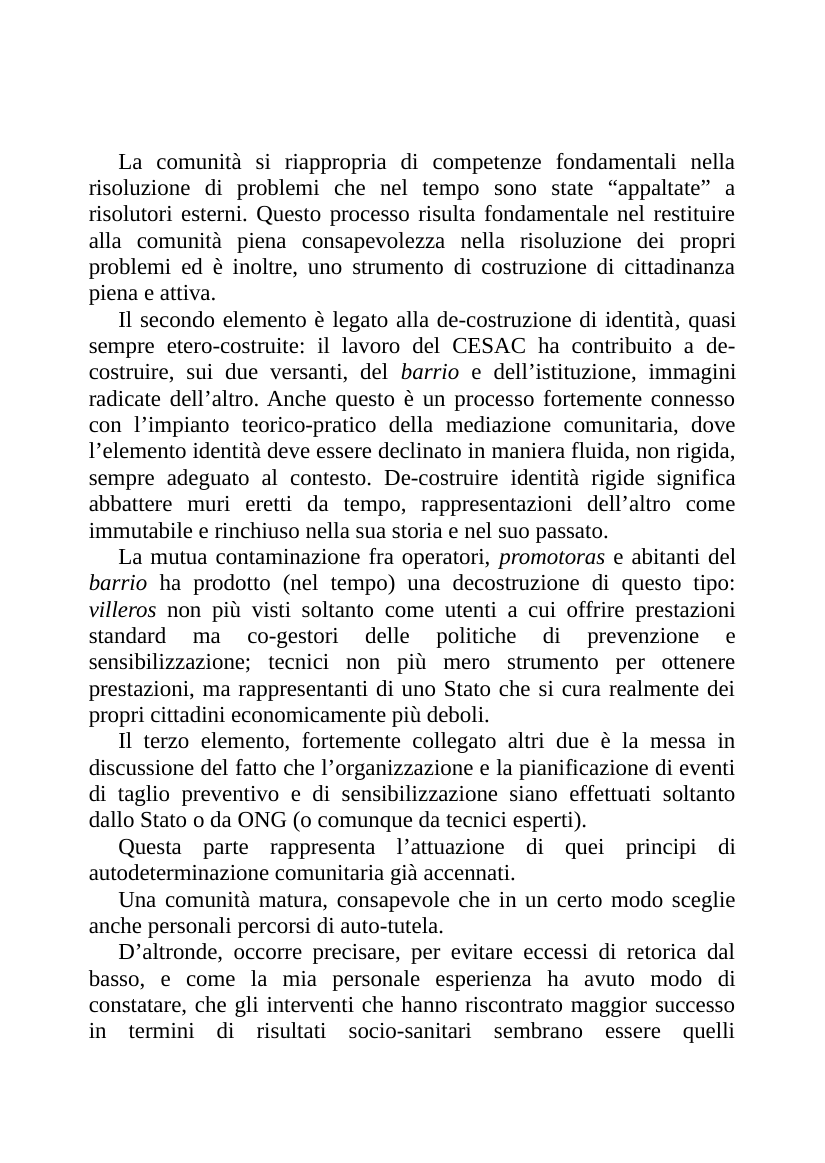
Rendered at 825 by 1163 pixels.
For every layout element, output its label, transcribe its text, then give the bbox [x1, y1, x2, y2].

text Il secondo elemento è legato alla de-costruzione di identità, quasi sempre etero-costruite: il lavoro del CESAC ha contribuito a de-costruire, sui due versanti, del barrio e dell’istituzione, immagini radicate dell’altro. Anche questo è un processo fortemente connesso con l’impianto teorico-pratico della mediazione comunitaria, dove l’elemento identità deve essere declinato in maniera fluida, non rigida, sempre adeguato al contesto. De-costruire identità rigide significa abbattere muri eretti da tempo, rappresentazioni dell’altro come immutabile e rinchiuso nella sua storia e nel suo passato. [88, 306, 736, 543]
text La mutua contaminazione fra operatori, promotoras e abitanti del barrio ha prodotto (nel tempo) una decostruzione di questo tipo: villeros non più visti soltanto come utenti a cui offrire prestazioni standard ma co-gestori delle politiche di prevenzione e sensibilizzazione; tecnici non più mero strumento per ottenere prestazioni, ma rappresentanti di uno Stato che si cura realmente dei propri cittadini economicamente più deboli. [88, 543, 736, 727]
text La comunità si riappropria di competenze fondamentali nella risoluzione di problemi che nel tempo sono state “appaltate” a risolutori esterni. Questo processo risulta fondamentale nel restituire alla comunità piena consapevolezza nella risoluzione dei propri problemi ed è inoltre, uno strumento di costruzione di cittadinanza piena e attiva. [88, 148, 736, 306]
text Il terzo elemento, fortemente collegato altri due è la messa in discussione del fatto che l’organizzazione e la pianificazione di eventi di taglio preventivo e di sensibilizzazione siano effettuati soltanto dallo Stato o da ONG (o comunque da tecnici esperti). [88, 727, 736, 833]
text Questa parte rappresenta l’attuazione di quei principi di autodeterminazione comunitaria già accennati. [88, 833, 736, 886]
text D’altronde, occorre precisare, per evitare eccessi di retorica dal basso, e come la mia personale esperienza ha avuto modo di constatare, che gli interventi che hanno riscontrato maggior successo in termini di risultati socio-sanitari sembrano essere quelli [88, 938, 736, 1044]
text Una comunità matura, consapevole che in un certo modo sceglie anche personali percorsi di auto-tutela. [88, 886, 736, 938]
